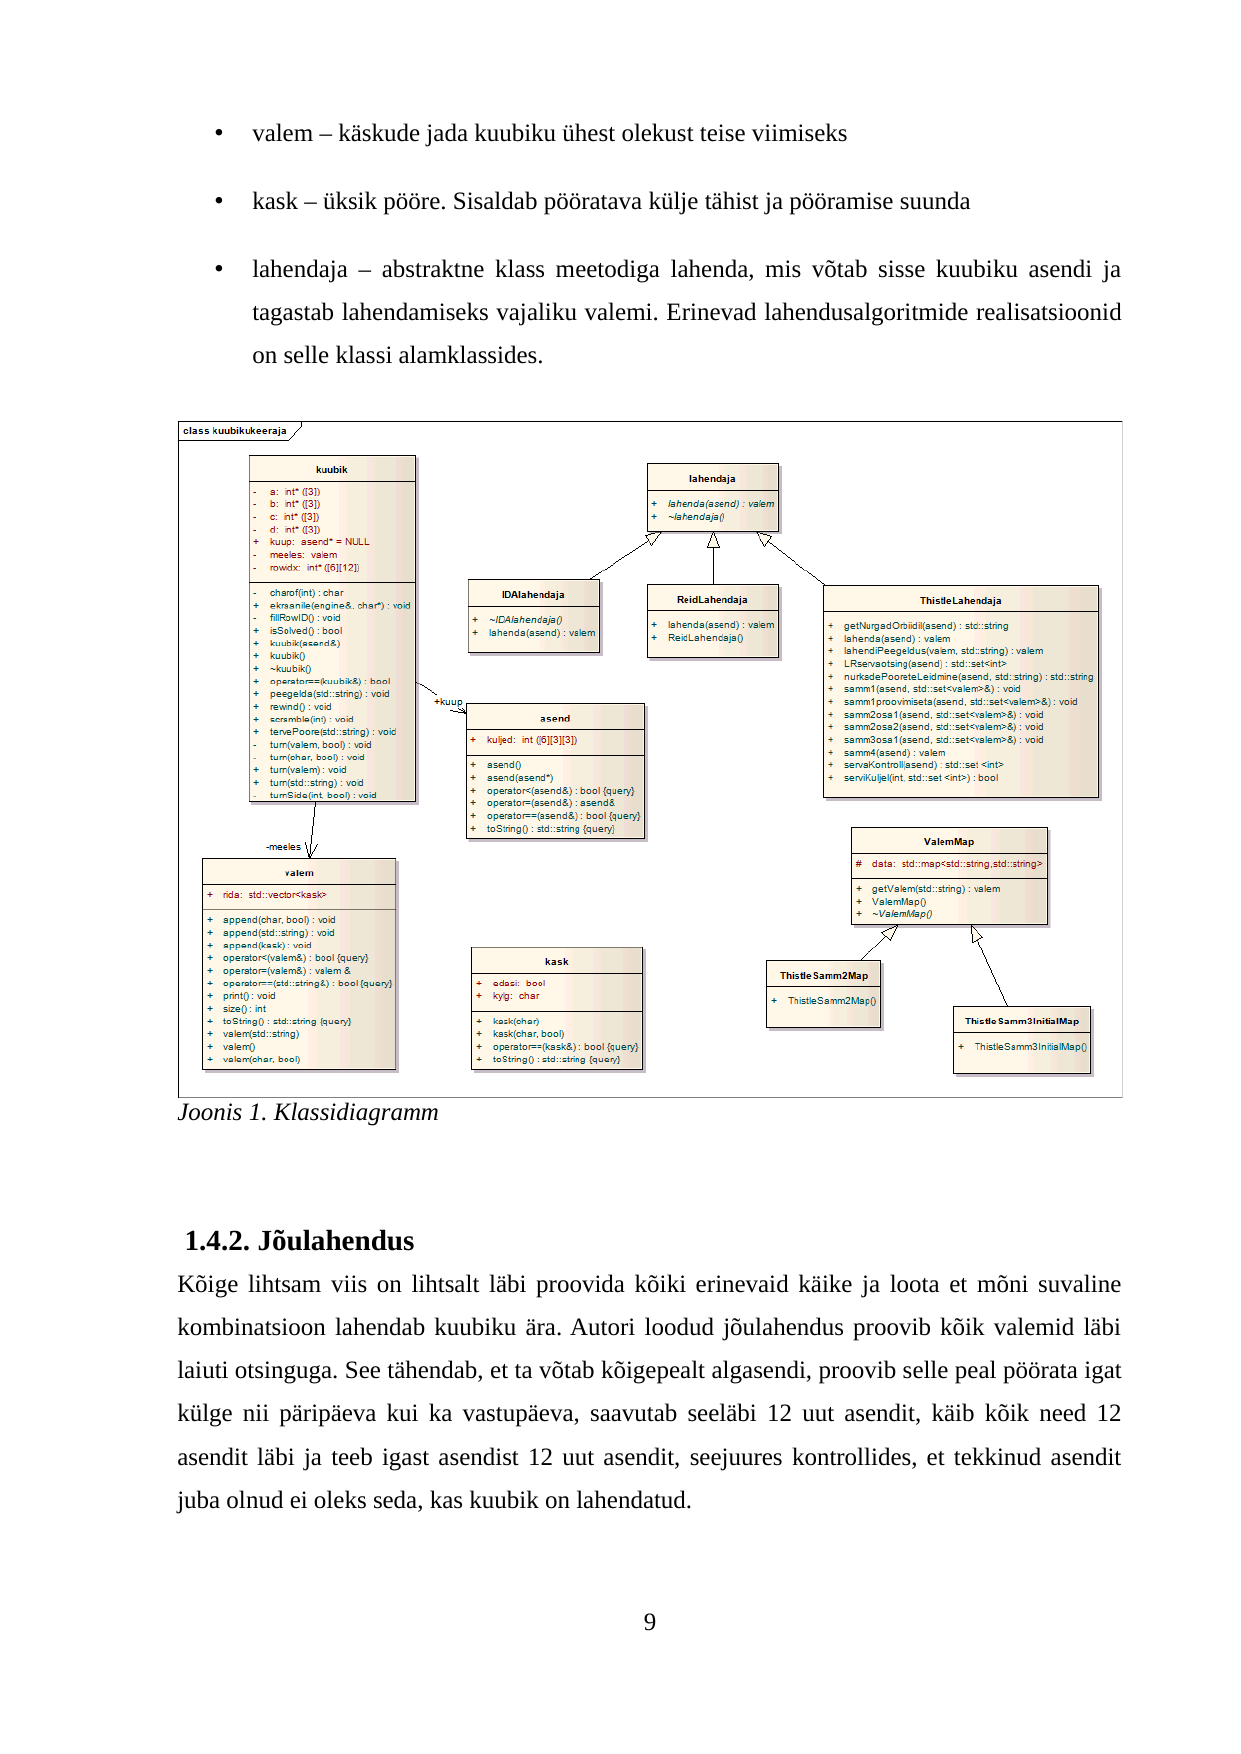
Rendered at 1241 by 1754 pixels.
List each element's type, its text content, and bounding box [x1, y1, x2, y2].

picture [177, 420, 1123, 1098]
subtitle Jõulahendus [177, 1223, 1122, 1257]
list kask – üksik pööre. Sisaldab pööratava külje tähist ja pööramise suunda [214, 186, 1122, 215]
text Joonis 1. Klassidiagramm [177, 1098, 1122, 1126]
text Kõige lihtsam viis on lihtsalt läbi proovida kõiki erinevaid käike ja loota et mõni suvaline kombinatsioon lahendab kuubiku ära. Autori loodud jõulahendus proovib kõik valemid läbi laiuti otsinguga. See tähendab, et ta võtab kõigepealt algasendi, proovib selle peal pöörata igat külge nii päripäeva kui ka vastupäeva, saavutab seeläbi 12 uut asendit, käib kõik need 12 asendit läbi ja teeb igast asendist 12 uut asendit, seejuures kontrollides, et tekkinud asendit juba olnud ei oleks seda, kas kuubik on lahendatud. [177, 1269, 1122, 1513]
list lahendaja – abstraktne klass meetodiga lahenda, mis võtab sisse kuubiku asendi ja tagastab lahendamiseks vajaliku valemi. Erinevad lahendusalgoritmide realisatsioonid on selle klassi alamklassides. [214, 254, 1122, 369]
list valem – käskude jada kuubiku ühest olekust teise viimiseks [214, 118, 1122, 147]
